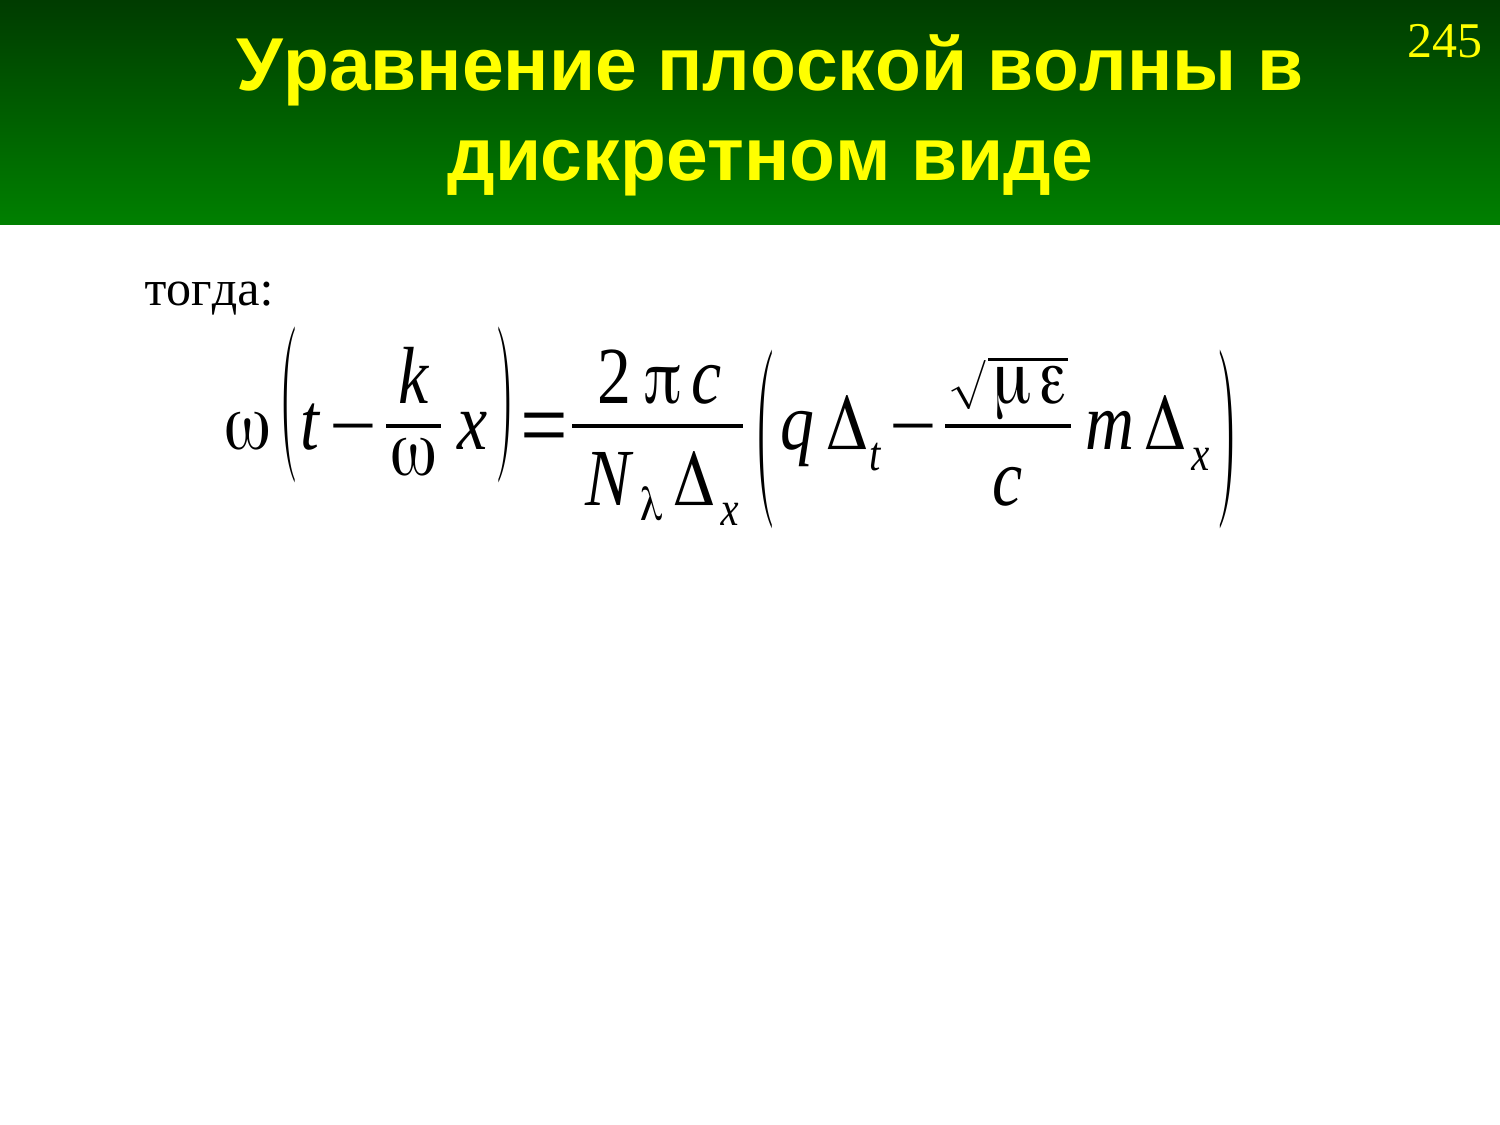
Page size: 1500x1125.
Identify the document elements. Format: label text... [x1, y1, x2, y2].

title Уравнение плоской волны в дискретном виде [100, 7, 1441, 204]
text_box тогда: [129, 248, 289, 323]
chart [207, 322, 1253, 537]
